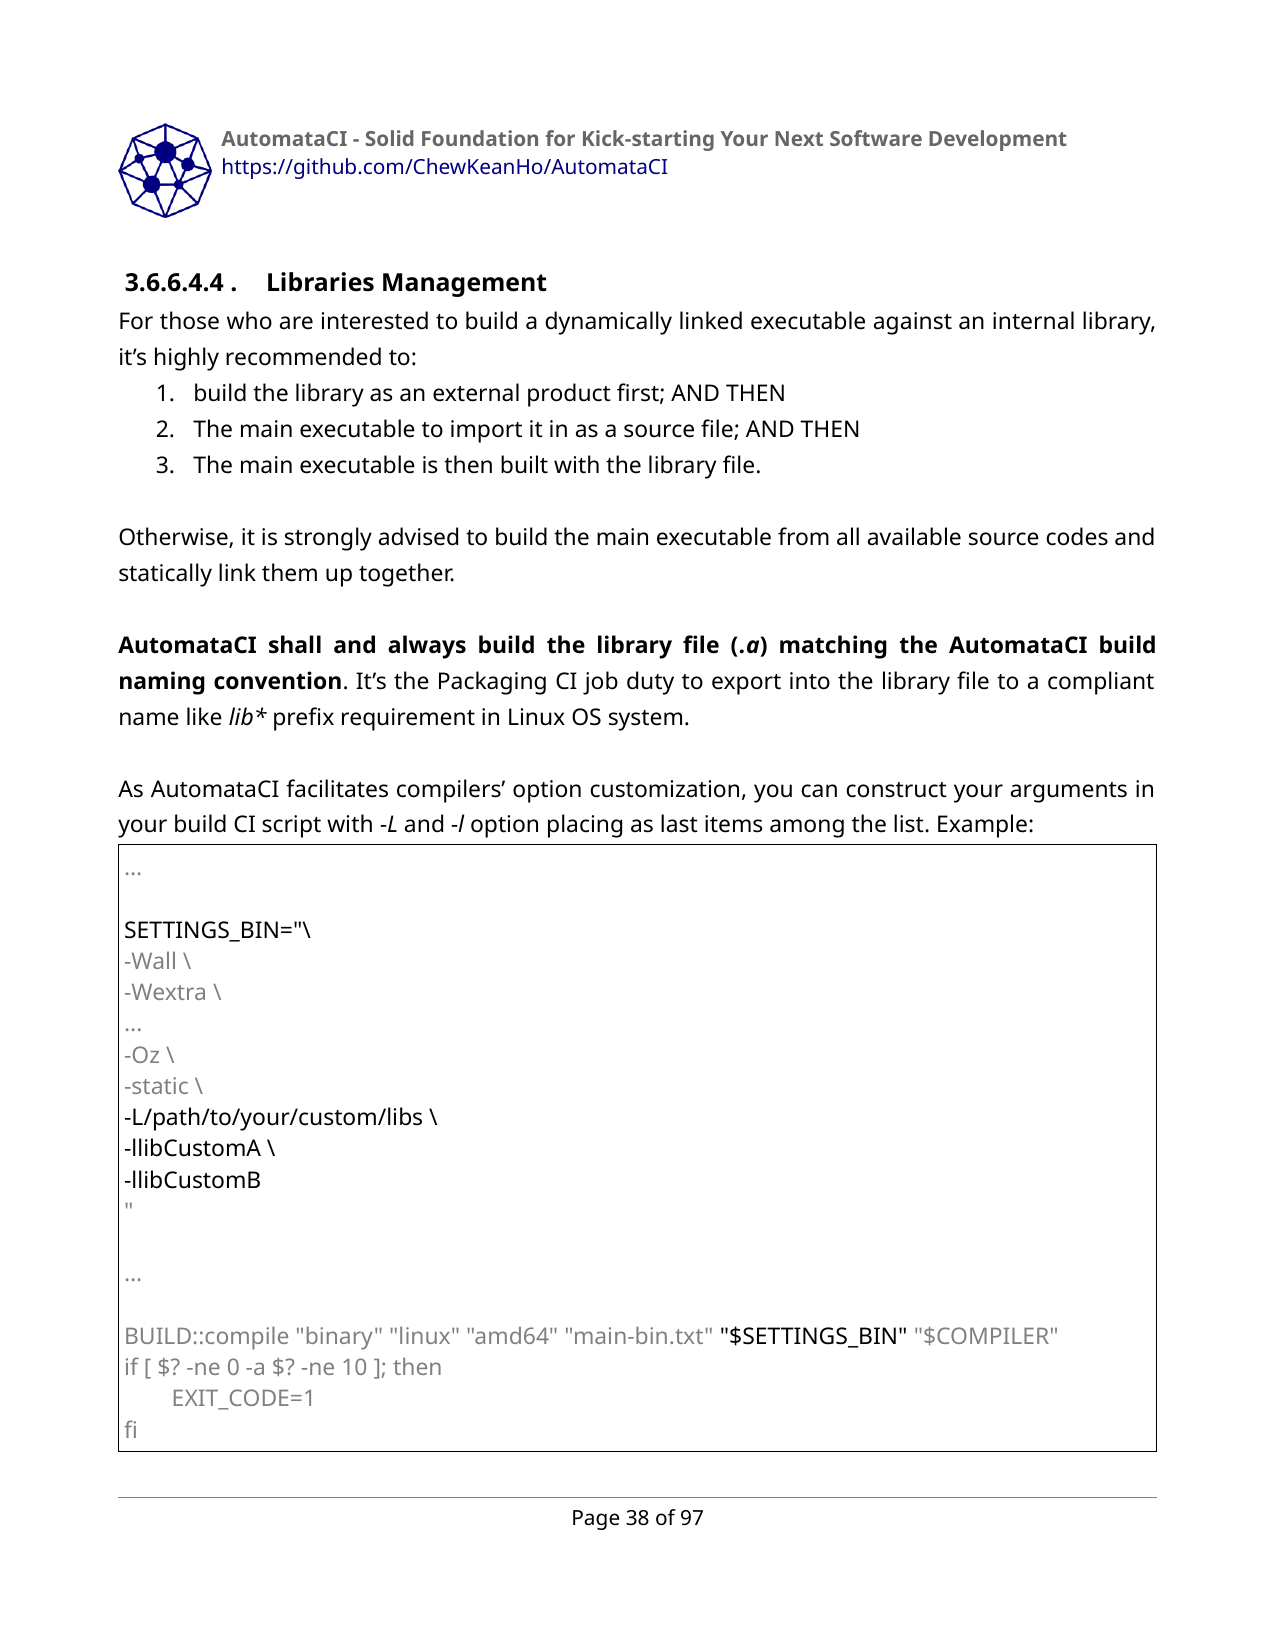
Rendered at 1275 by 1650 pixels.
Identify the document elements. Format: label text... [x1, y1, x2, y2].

text AutomataCI shall and always build the library file (.a) matching the AutomataCI build naming convention. It’s the Packaging CI job duty to export into the library file to a compliant name like lib* prefix requirement in Linux OS system. [118, 629, 1157, 732]
text As AutomataCI facilitates compilers’ option customization, you can construct your arguments in your build CI script with -L and -l option placing as last items among the list. Example: [118, 772, 1157, 840]
picture [118, 123, 212, 218]
list build the library as an external product first; AND THEN [156, 377, 1157, 408]
table_header … SETTINGS_BIN="\ -Wall \ -Wextra \ ... -Oz \ -static \ -L/path/to/your/custom/libs \ -llibCustomA \ -llibCustomB " … BUILD::compile "binary" "linux" "amd64" "main-bin.txt" "$SETTINGS_BIN" "$COMPILER" if [ $? -ne 0 -a $? -ne 10 ]; then EXIT_CODE=1 fi [119, 845, 1156, 1451]
subtitle Libraries Management [118, 265, 1157, 299]
text Otherwise, it is strongly advised to build the main executable from all available source codes and statically link them up together. [118, 521, 1157, 588]
text For those who are interested to build a dynamically linked executable against an internal library, it’s highly recommended to: [118, 305, 1157, 372]
list The main executable is then built with the library file. [156, 449, 1157, 480]
list The main executable to import it in as a source file; AND THEN [156, 413, 1157, 444]
